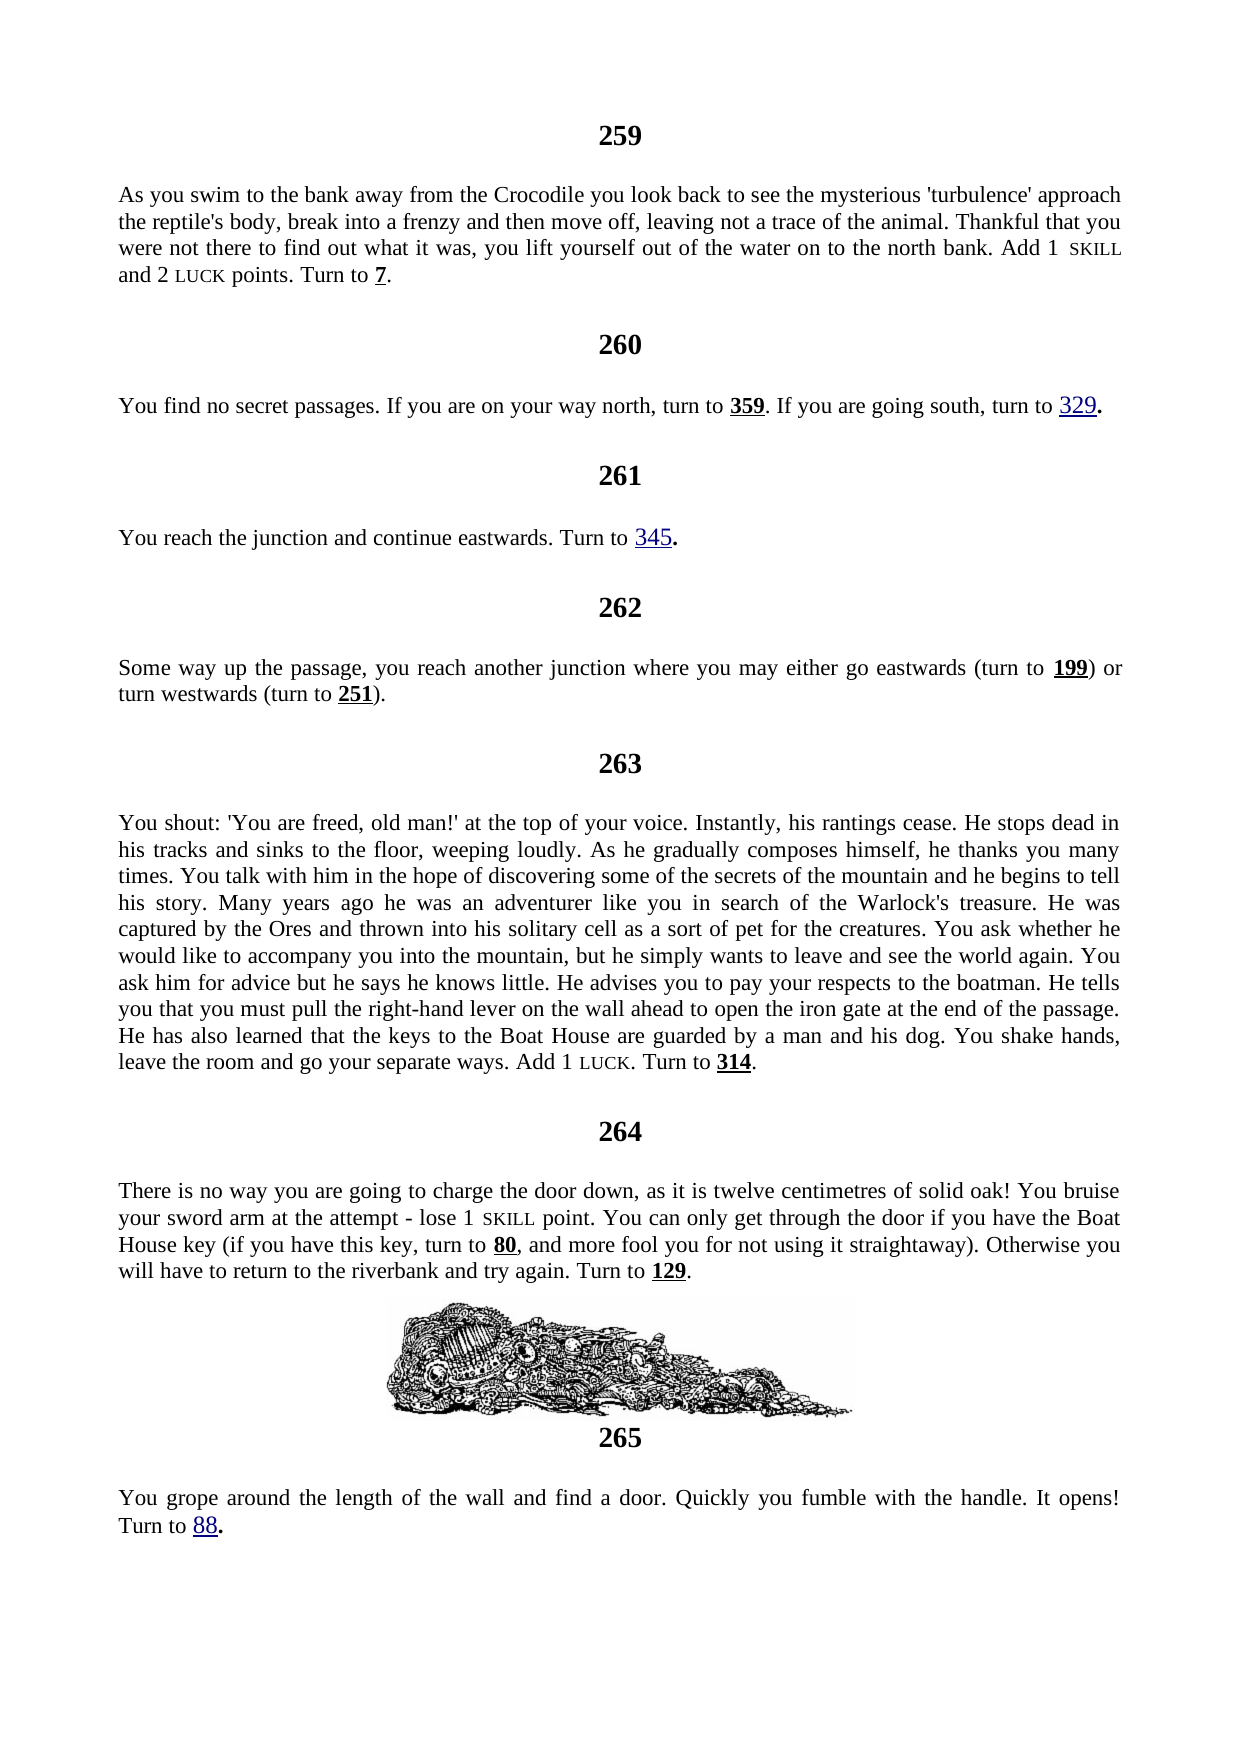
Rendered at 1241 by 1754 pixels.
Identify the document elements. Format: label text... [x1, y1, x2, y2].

text As you swim to the bank away from the Crocodile you look back to see the mysterious 'turbulence' approach the reptile's body, break into a frenzy and then move off, leaving not a trace of the animal. Thankful that you were not there to find out what it was, you lift yourself out of the water on to the north bank. Add 1 skill and 2 luck points. Turn to 7. [118, 181, 1122, 287]
subtitle 259 [118, 118, 1122, 152]
text You find no secret passages. If you are on your way north, turn to 359. If you are going south, turn to 329. [118, 390, 1122, 419]
text You grope around the length of the wall and find a door. Quickly you fumble with the handle. It opens! Turn to 88. [118, 1483, 1122, 1539]
text You shout: 'You are freed, old man!' at the top of your voice. Instantly, his rantings cease. He stops dead in his tracks and sinks to the floor, weeping loudly. As he gradually composes himself, he thanks you many times. You talk with him in the hope of discovering some of the secrets of the mountain and he begins to tell his story. Many years ago he was an adventurer like you in search of the Warlock's treasure. He was captured by the Ores and thrown into his solitary cell as a sort of pet for the creatures. You ask whether he would like to accompany you into the mountain, but he simply wants to leave and see the world again. You ask him for advice but he says he knows little. He advises you to pay your respects to the boatman. He tells you that you must pull the right-hand lever on the wall ahead to open the iron gate at the end of the passage. He has also learned that the keys to the Boat House are guarded by a man and his dog. You shake hands, leave the room and go your separate ways. Add 1 luck. Turn to 314. [118, 809, 1122, 1075]
subtitle 262 [118, 590, 1122, 624]
subtitle 264 [118, 1114, 1122, 1148]
text Some way up the passage, you reach another junction where you may either go eastwards (turn to 199) or turn westwards (turn to 251). [118, 653, 1122, 706]
text You reach the junction and continue eastwards. Turn to 345. [118, 522, 1122, 551]
subtitle 265 [118, 1421, 1122, 1454]
subtitle 260 [118, 327, 1122, 361]
subtitle 263 [118, 746, 1122, 779]
text There is no way you are going to charge the door down, as it is twelve centimetres of solid oak! You bruise your sword arm at the attempt - lose 1 skill point. You can only get through the door if you have the Boat House key (if you have this key, turn to 80, and more fool you for not using it straightaway). Otherwise you will have to return to the riverbank and try again. Turn to 129. [118, 1177, 1122, 1283]
subtitle 261 [118, 459, 1122, 492]
picture [385, 1298, 855, 1421]
